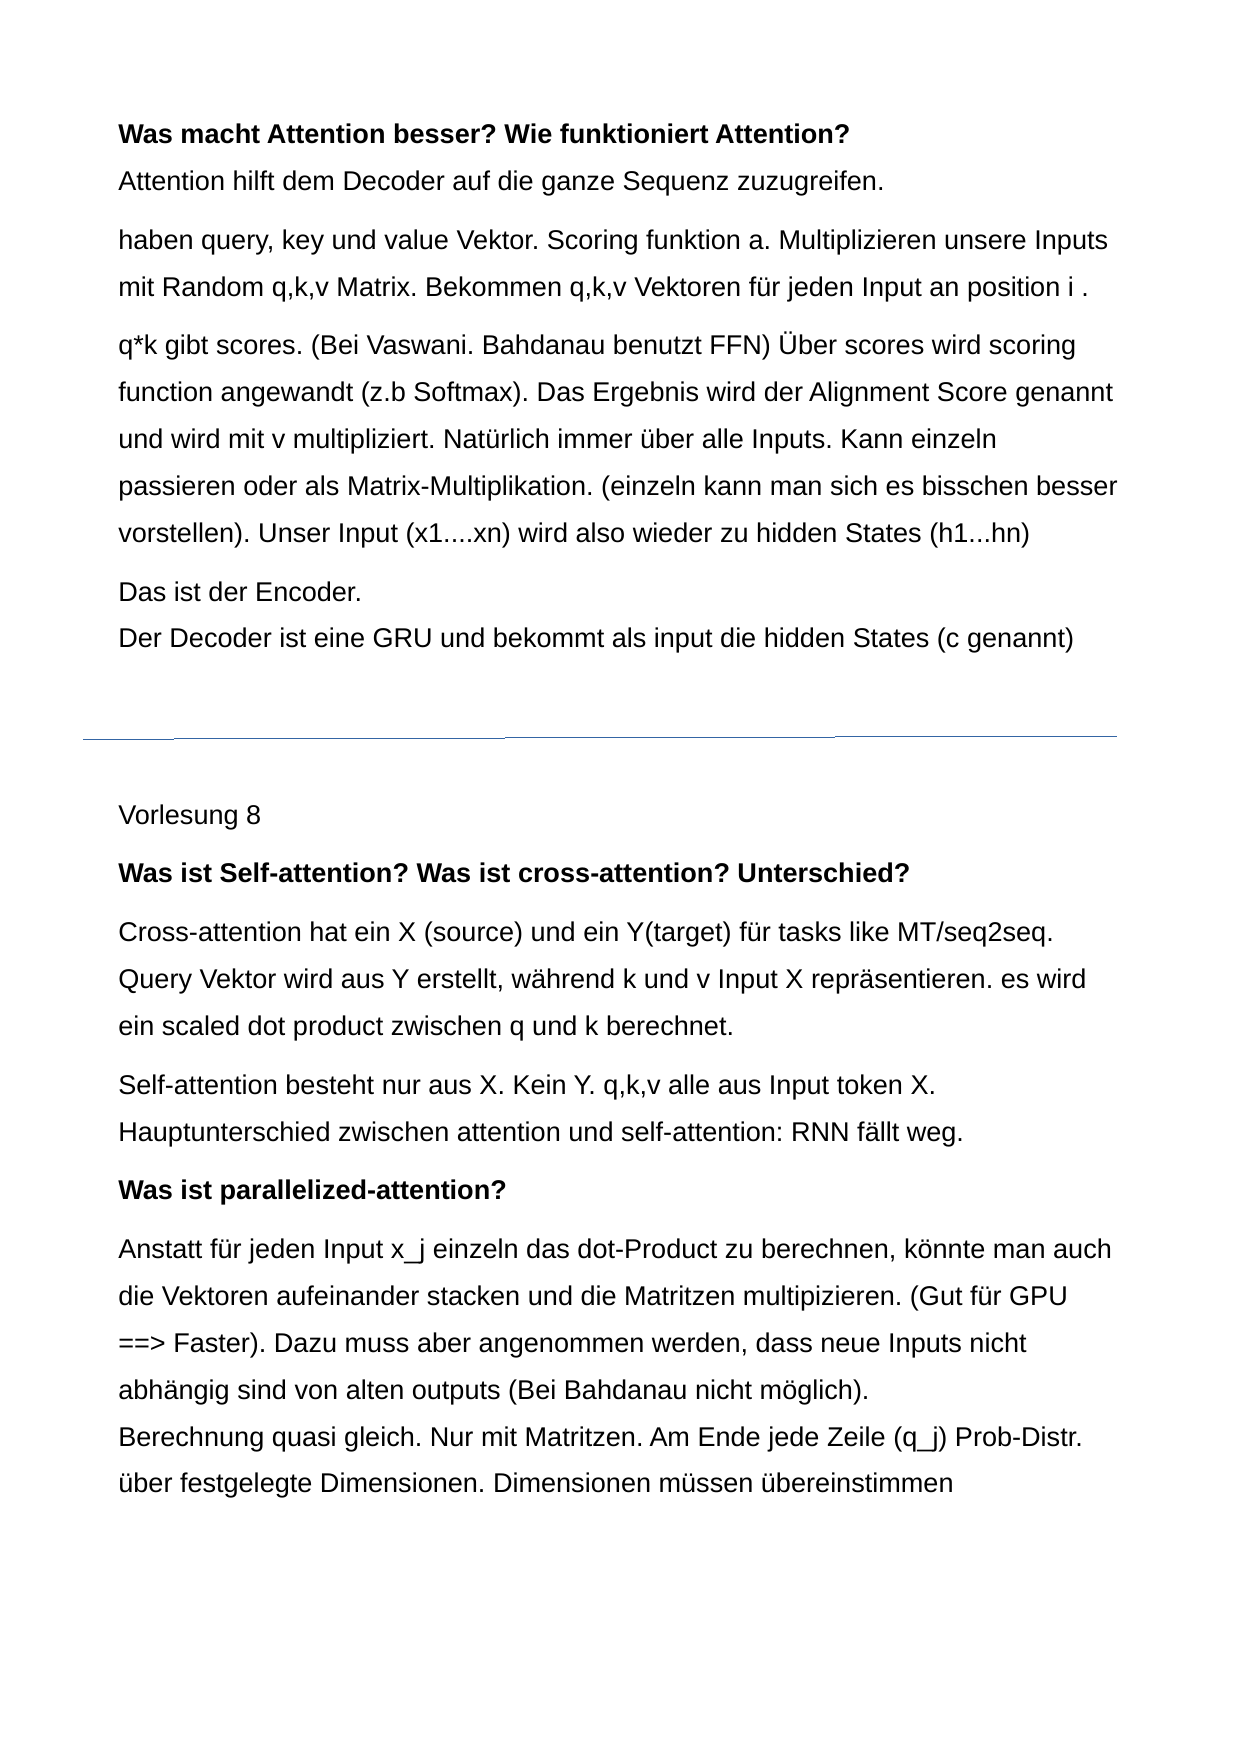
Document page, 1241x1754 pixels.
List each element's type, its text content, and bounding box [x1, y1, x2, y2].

text q*k gibt scores. (Bei Vaswani. Bahdanau benutzt FFN) Über scores wird scoring function angewandt (z.b Softmax). Das Ergebnis wird der Alignment Score genannt und wird mit v multipliziert. Natürlich immer über alle Inputs. Kann einzeln passieren oder als Matrix-Multiplikation. (einzeln kann man sich es bisschen besser vorstellen). Unser Input (x1....xn) wird also wieder zu hidden States (h1...hn) [118, 329, 1122, 548]
text Anstatt für jeden Input x_j einzeln das dot-Product zu berechnen, könnte man auch die Vektoren aufeinander stacken und die Matritzen multipizieren. (Gut für GPU ==> Faster). Dazu muss aber angenommen werden, dass neue Inputs nicht abhängig sind von alten outputs (Bei Bahdanau nicht möglich). Berechnung quasi gleich. Nur mit Matritzen. Am Ende jede Zeile (q_j) Prob-Distr. über festgelegte Dimensionen. Dimensionen müssen übereinstimmen [118, 1233, 1122, 1499]
text Vorlesung 8 [118, 799, 1122, 830]
text Cross-attention hat ein X (source) und ein Y(target) für tasks like MT/seq2seq. Query Vektor wird aus Y erstellt, während k und v Input X repräsentieren. es wird ein scaled dot product zwischen q und k berechnet. [118, 916, 1122, 1041]
text Das ist der Encoder. Der Decoder ist eine GRU und bekommt als input die hidden States (c genannt) [118, 576, 1122, 654]
text haben query, key und value Vektor. Scoring funktion a. Multiplizieren unsere Inputs mit Random q,k,v Matrix. Bekommen q,k,v Vektoren für jeden Input an position i . [118, 224, 1122, 302]
text Was ist Self-attention? Was ist cross-attention? Unterschied? [118, 857, 1122, 889]
text Was macht Attention besser? Wie funktioniert Attention? Attention hilft dem Decoder auf die ganze Sequenz zuzugreifen. [118, 118, 1122, 196]
text Was ist parallelized-attention? [118, 1174, 1122, 1206]
text Self-attention besteht nur aus X. Kein Y. q,k,v alle aus Input token X. Hauptunterschied zwischen attention und self-attention: RNN fällt weg. [118, 1069, 1122, 1147]
